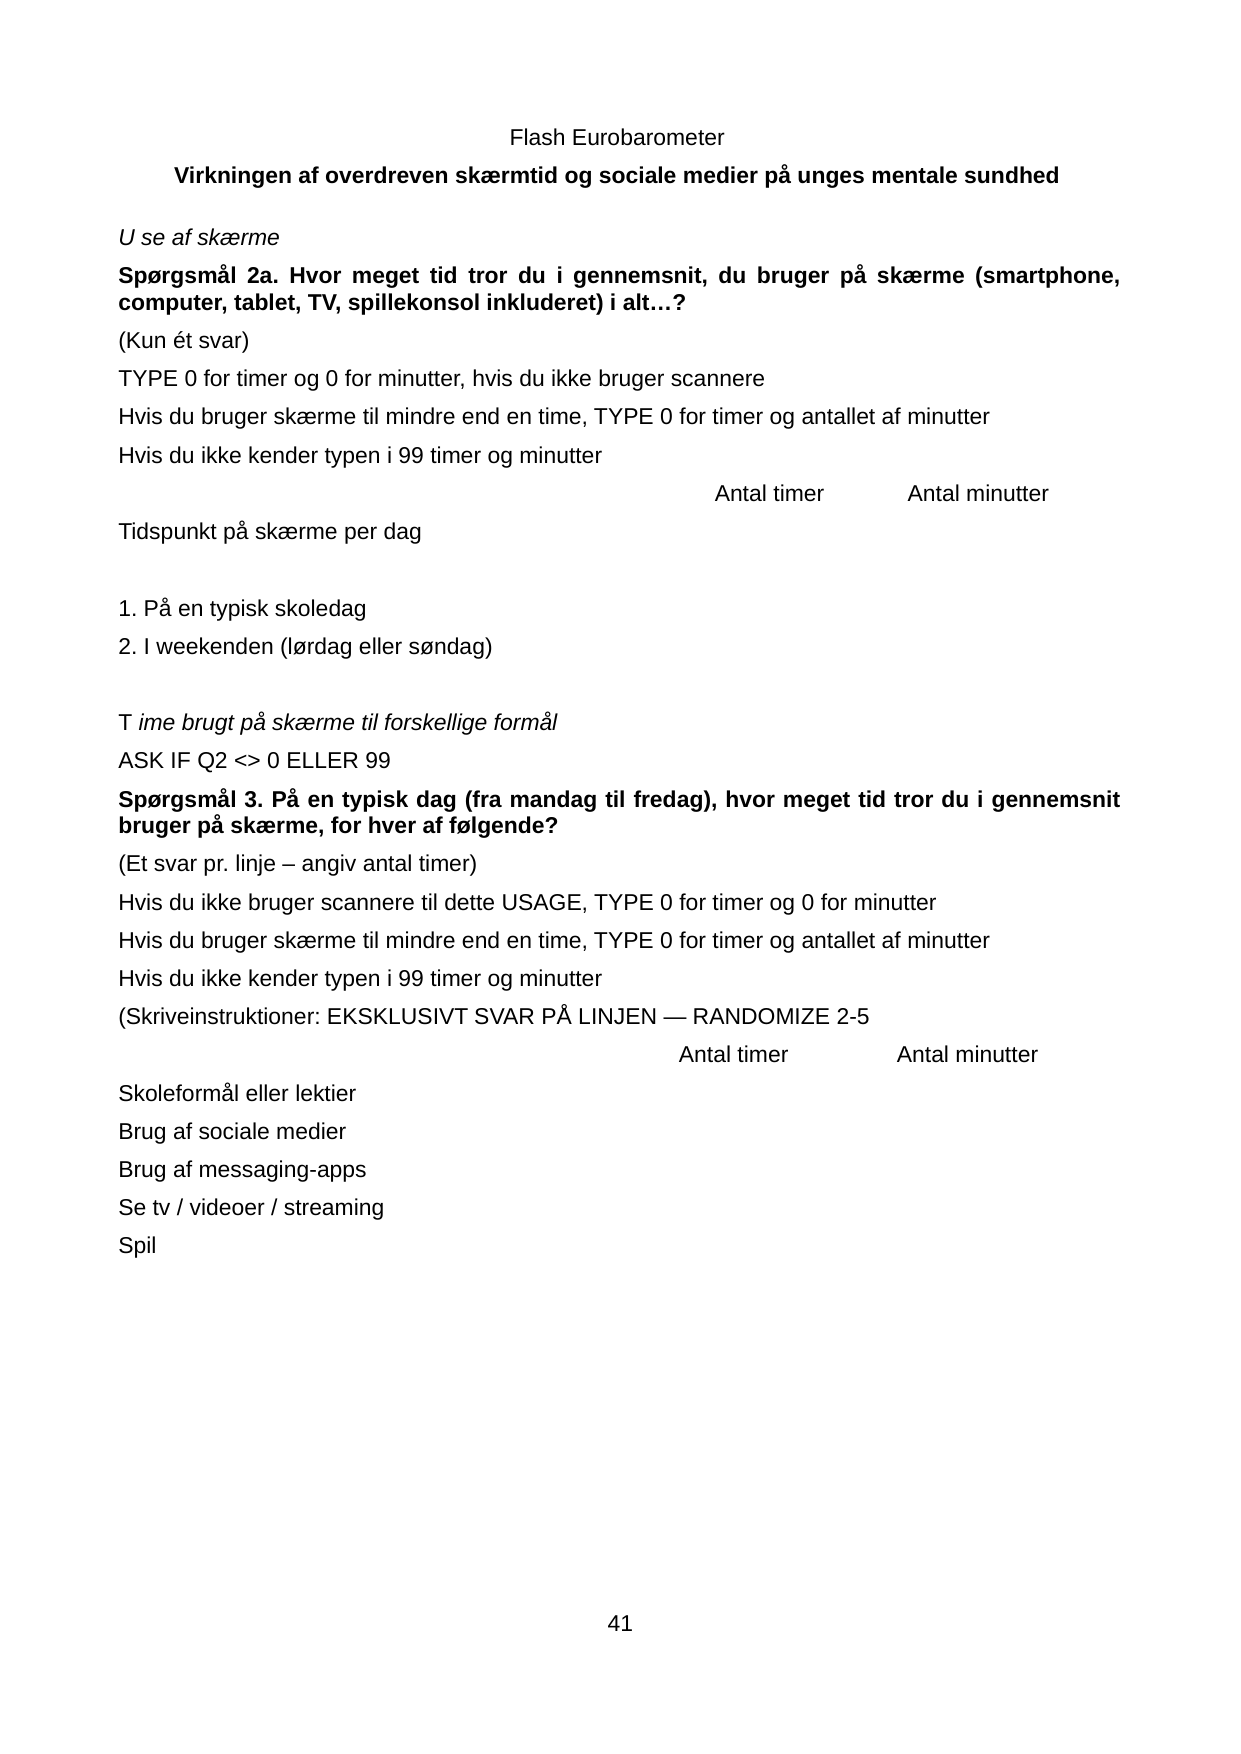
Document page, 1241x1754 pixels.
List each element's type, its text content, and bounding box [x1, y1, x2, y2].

table_cell [679, 1227, 897, 1265]
table_cell [679, 1150, 897, 1188]
table_cell Skoleformål eller lektier [118, 1074, 679, 1112]
text (Kun ét svar) [118, 327, 1122, 353]
table_cell [897, 1112, 1122, 1150]
text (Skriveinstruktioner: EKSKLUSIVT SVAR PÅ LINJEN — RANDOMIZE 2-5 [118, 1003, 1122, 1029]
text 1. På en typisk skoledag [118, 594, 1122, 621]
text Hvis du ikke kender typen i 99 timer og minutter [118, 442, 1122, 468]
table_header Antal minutter [897, 1035, 1122, 1074]
table_header [118, 1035, 679, 1074]
table_cell Brug af sociale medier [118, 1112, 679, 1150]
table_cell [897, 1188, 1122, 1227]
text Hvis du bruger skærme til mindre end en time, TYPE 0 for timer og antallet af minutter [118, 403, 1122, 430]
table_cell [908, 512, 1122, 550]
table_cell [897, 1150, 1122, 1188]
table_cell Brug af messaging-apps [118, 1150, 679, 1188]
text 2. I weekenden (lørdag eller søndag) [118, 633, 1122, 659]
table_cell Se tv / videoer / streaming [118, 1188, 679, 1227]
text (Et svar pr. linje – angiv antal timer) [118, 850, 1122, 877]
table_cell [679, 1112, 897, 1150]
table_header Antal timer [715, 474, 907, 512]
table_cell Spil [118, 1227, 679, 1265]
table_header Antal timer [679, 1035, 897, 1074]
text U se af skærme [118, 224, 1122, 250]
text Spørgsmål 2a. Hvor meget tid tror du i gennemsnit, du bruger på skærme (smartphone, computer, tablet, TV, spillekonsol inkluderet) i alt…? [118, 262, 1122, 315]
text TYPE 0 for timer og 0 for minutter, hvis du ikke bruger scannere [118, 365, 1122, 391]
table_cell [679, 1074, 897, 1112]
text Hvis du ikke bruger scannere til dette USAGE, TYPE 0 for timer og 0 for minutter [118, 888, 1122, 915]
text T ime brugt på skærme til forskellige formål [118, 709, 1122, 736]
table_header [118, 474, 714, 512]
text Spørgsmål 3. På en typisk dag (fra mandag til fredag), hvor meget tid tror du i gennemsnit bruger på skærme, for hver af følgende? [118, 786, 1122, 838]
table_cell [715, 512, 907, 550]
text Hvis du ikke kender typen i 99 timer og minutter [118, 965, 1122, 991]
table_cell Tidspunkt på skærme per dag [118, 512, 714, 550]
table_header Antal minutter [908, 474, 1122, 512]
table_cell [897, 1074, 1122, 1112]
table_cell [897, 1227, 1122, 1265]
text ASK IF Q2 <> 0 ELLER 99 [118, 747, 1122, 774]
text Hvis du bruger skærme til mindre end en time, TYPE 0 for timer og antallet af minutter [118, 927, 1122, 953]
table_cell [679, 1188, 897, 1227]
